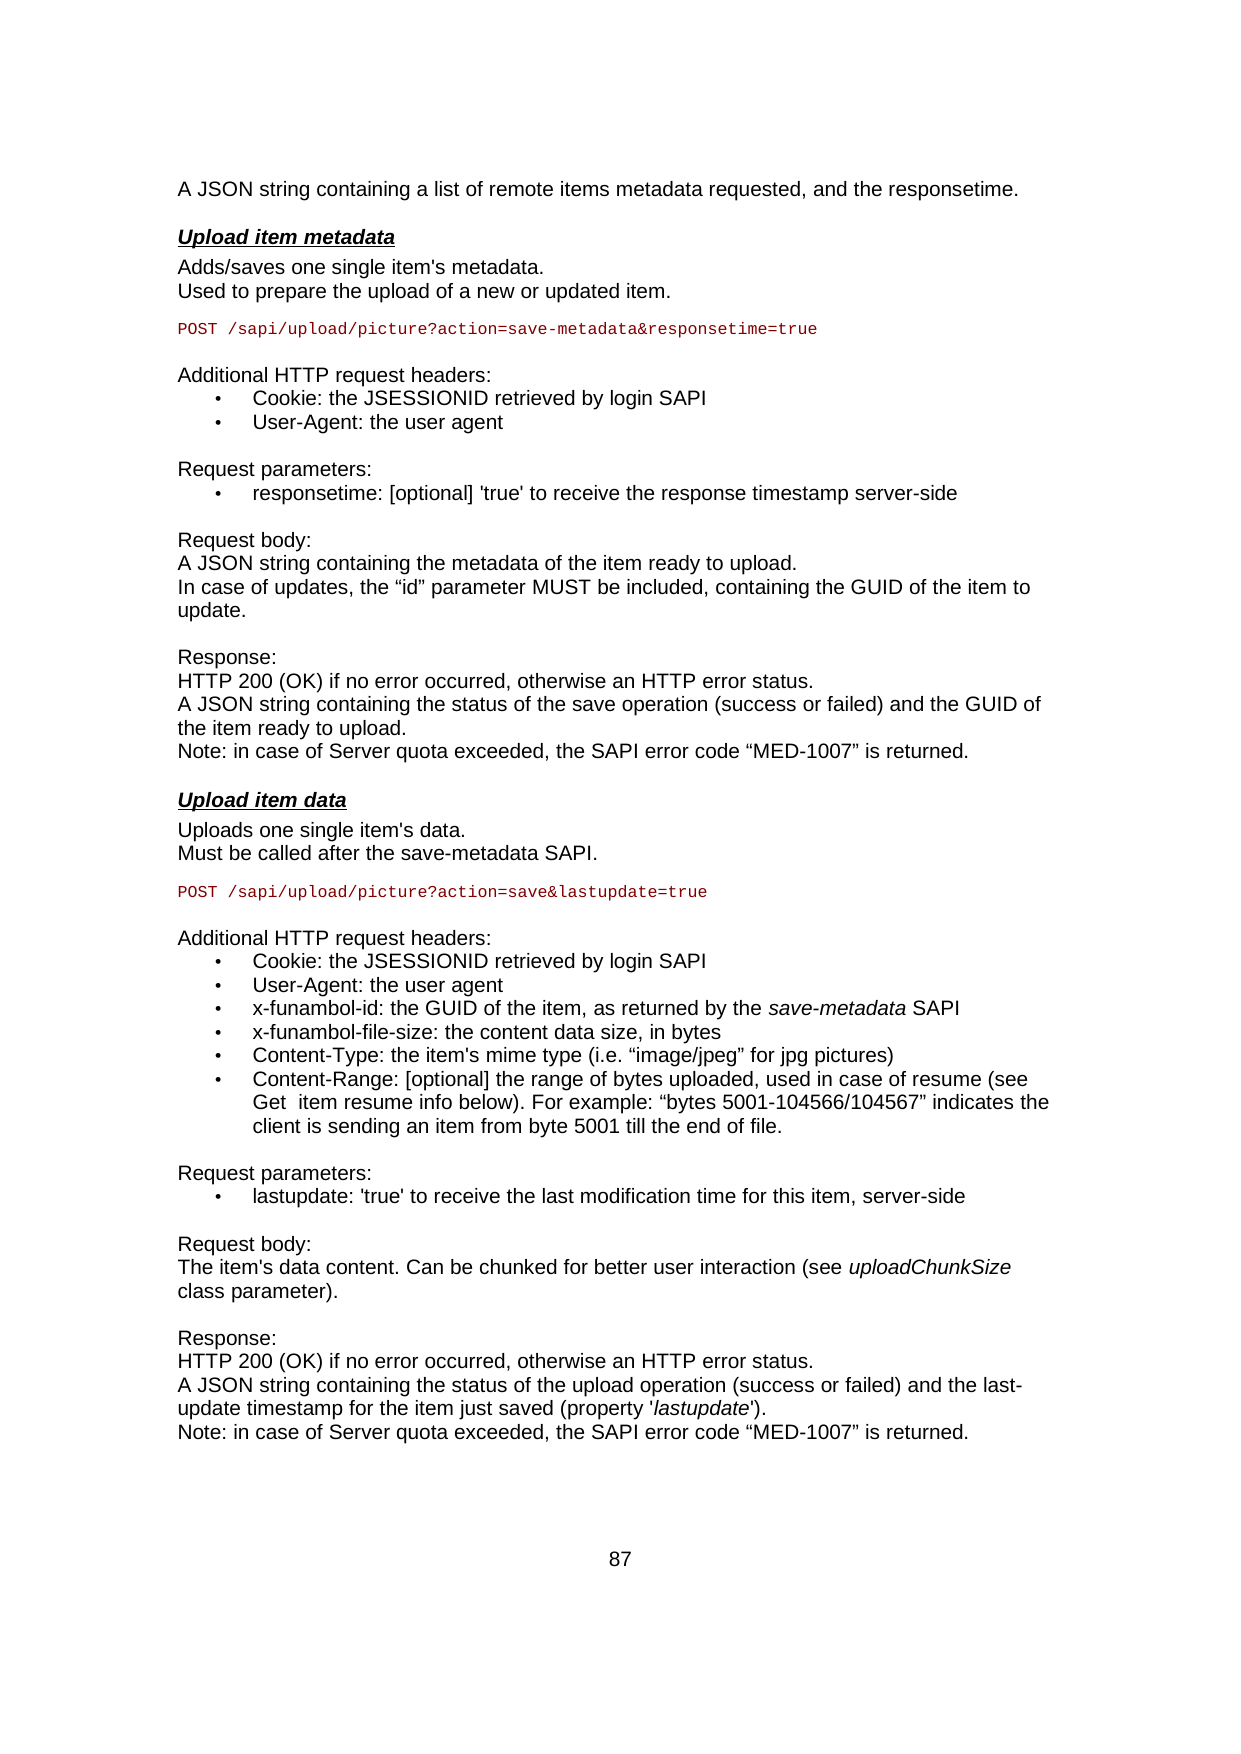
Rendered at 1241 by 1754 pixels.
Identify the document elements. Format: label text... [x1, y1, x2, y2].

text Request body: [177, 1232, 1063, 1256]
list Cookie: the JSESSIONID retrieved by login SAPI [215, 949, 1063, 973]
text A JSON string containing the status of the upload operation (success or failed) and the last-update timestamp for the item just saved (property 'lastupdate'). Note: in case of Server quota exceeded, the SAPI error code “MED-1007” is returned. [177, 1373, 1063, 1444]
text A JSON string containing the status of the save operation (success or failed) and the GUID of the item ready to upload. [177, 693, 1063, 740]
text Response: [177, 646, 1063, 669]
text Request parameters: [177, 1161, 1063, 1185]
text Additional HTTP request headers: [177, 363, 1063, 387]
text Note: in case of Server quota exceeded, the SAPI error code “MED-1007” is returned. [177, 740, 1063, 763]
text A JSON string containing the metadata of the item ready to upload. [177, 552, 1063, 575]
text HTTP 200 (OK) if no error occurred, otherwise an HTTP error status. [177, 669, 1063, 693]
text In case of updates, the “id” parameter MUST be included, containing the GUID of the item to update. [177, 575, 1063, 622]
text POST /sapi/upload/picture?action=save&lastupdate=true [177, 884, 1063, 902]
text Additional HTTP request headers: [177, 926, 1063, 949]
text A JSON string containing a list of remote items metadata requested, and the responsetime. [177, 177, 1063, 201]
list x-funambol-file-size: the content data size, in bytes [215, 1020, 1063, 1044]
text POST /sapi/upload/picture?action=save-metadata&responsetime=true [177, 321, 1063, 340]
text Adds/saves one single item's metadata. Used to prepare the upload of a new or updated item. [177, 256, 1063, 303]
text Request parameters: [177, 457, 1063, 481]
subtitle Upload item data [177, 788, 1063, 812]
list Content-Type: the item's mime type (i.e. “image/jpeg” for jpg pictures) [215, 1044, 1063, 1067]
list User-Agent: the user agent [215, 410, 1063, 434]
text Response: [177, 1326, 1063, 1350]
list responsetime: [optional] 'true' to receive the response timestamp server-side [215, 481, 1063, 504]
text HTTP 200 (OK) if no error occurred, otherwise an HTTP error status. [177, 1350, 1063, 1373]
list x-funambol-id: the GUID of the item, as returned by the save-metadata SAPI [215, 997, 1063, 1020]
subtitle Upload item metadata [177, 226, 1063, 249]
text Request body: [177, 528, 1063, 552]
list Cookie: the JSESSIONID retrieved by login SAPI [215, 387, 1063, 410]
list User-Agent: the user agent [215, 973, 1063, 997]
text The item's data content. Can be chunked for better user interaction (see uploadChunkSize class parameter). [177, 1256, 1063, 1303]
text Must be called after the save-metadata SAPI. [177, 842, 1063, 865]
list lastupdate: 'true' to receive the last modification time for this item, server-side [215, 1185, 1063, 1208]
list Content-Range: [optional] the range of bytes uploaded, used in case of resume (see Get item resume info below). For example: “bytes 5001-104566/104567” indicates the client is sending an item from byte 5001 till the end of file. [215, 1067, 1063, 1138]
text Uploads one single item's data. [177, 818, 1063, 842]
